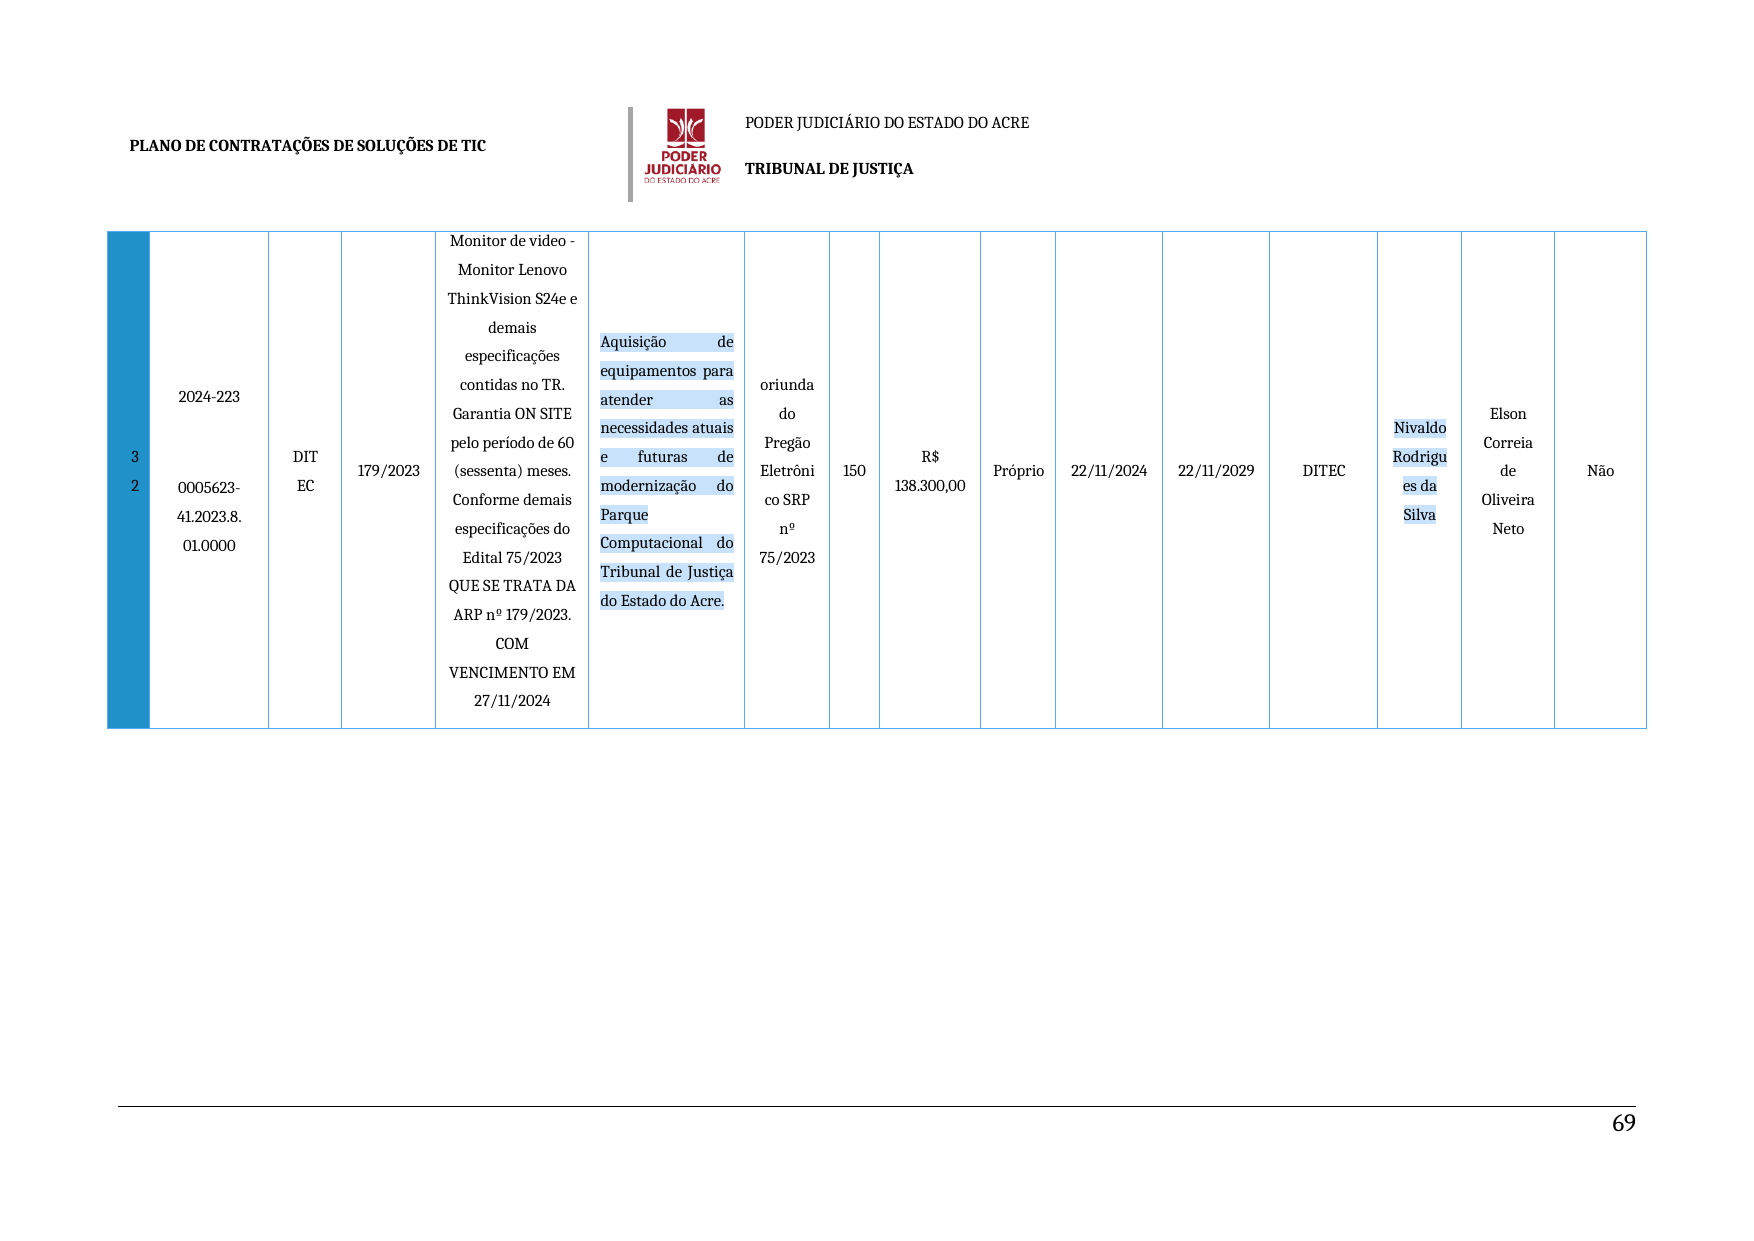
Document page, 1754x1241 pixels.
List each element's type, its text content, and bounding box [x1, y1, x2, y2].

table_cell DITEC [269, 232, 341, 728]
table_cell Nivaldo Rodrigues da Silva [1378, 232, 1461, 728]
table_cell 2024-223 0005623-41.2023.8.01.0000 [150, 232, 268, 728]
table_cell Aquisição de equipamentos para atender as necessidades atuais e futuras de modernização do Parque Computacional do Tribunal de Justiça do Estado do Acre. [589, 232, 744, 728]
table_cell Elson Correia de Oliveira Neto [1462, 232, 1554, 728]
table_cell 179/2023 [342, 232, 435, 728]
table_cell R$ 138.300,00 [880, 232, 980, 728]
table_cell Próprio [981, 232, 1055, 728]
table_cell 32 [108, 232, 149, 728]
picture [641, 106, 723, 186]
table_cell 150 [830, 232, 879, 728]
table_cell Não [1555, 232, 1646, 728]
table_cell oriunda do Pregão Eletrônico SRP nº 75/2023 [745, 232, 829, 728]
table_cell Monitor de video - Monitor Lenovo ThinkVision S24e e demais especificações contidas no TR. Garantia ON SITE pelo período de 60 (sessenta) meses. Conforme demais especificações do Edital 75/2023 QUE SE TRATA DA ARP nº 179/2023. COM VENCIMENTO EM 27/11/2024 [436, 232, 588, 728]
table_cell DITEC [1270, 232, 1377, 728]
table_cell 22/11/2024 [1056, 232, 1162, 728]
table_cell 22/11/2029 [1163, 232, 1269, 728]
